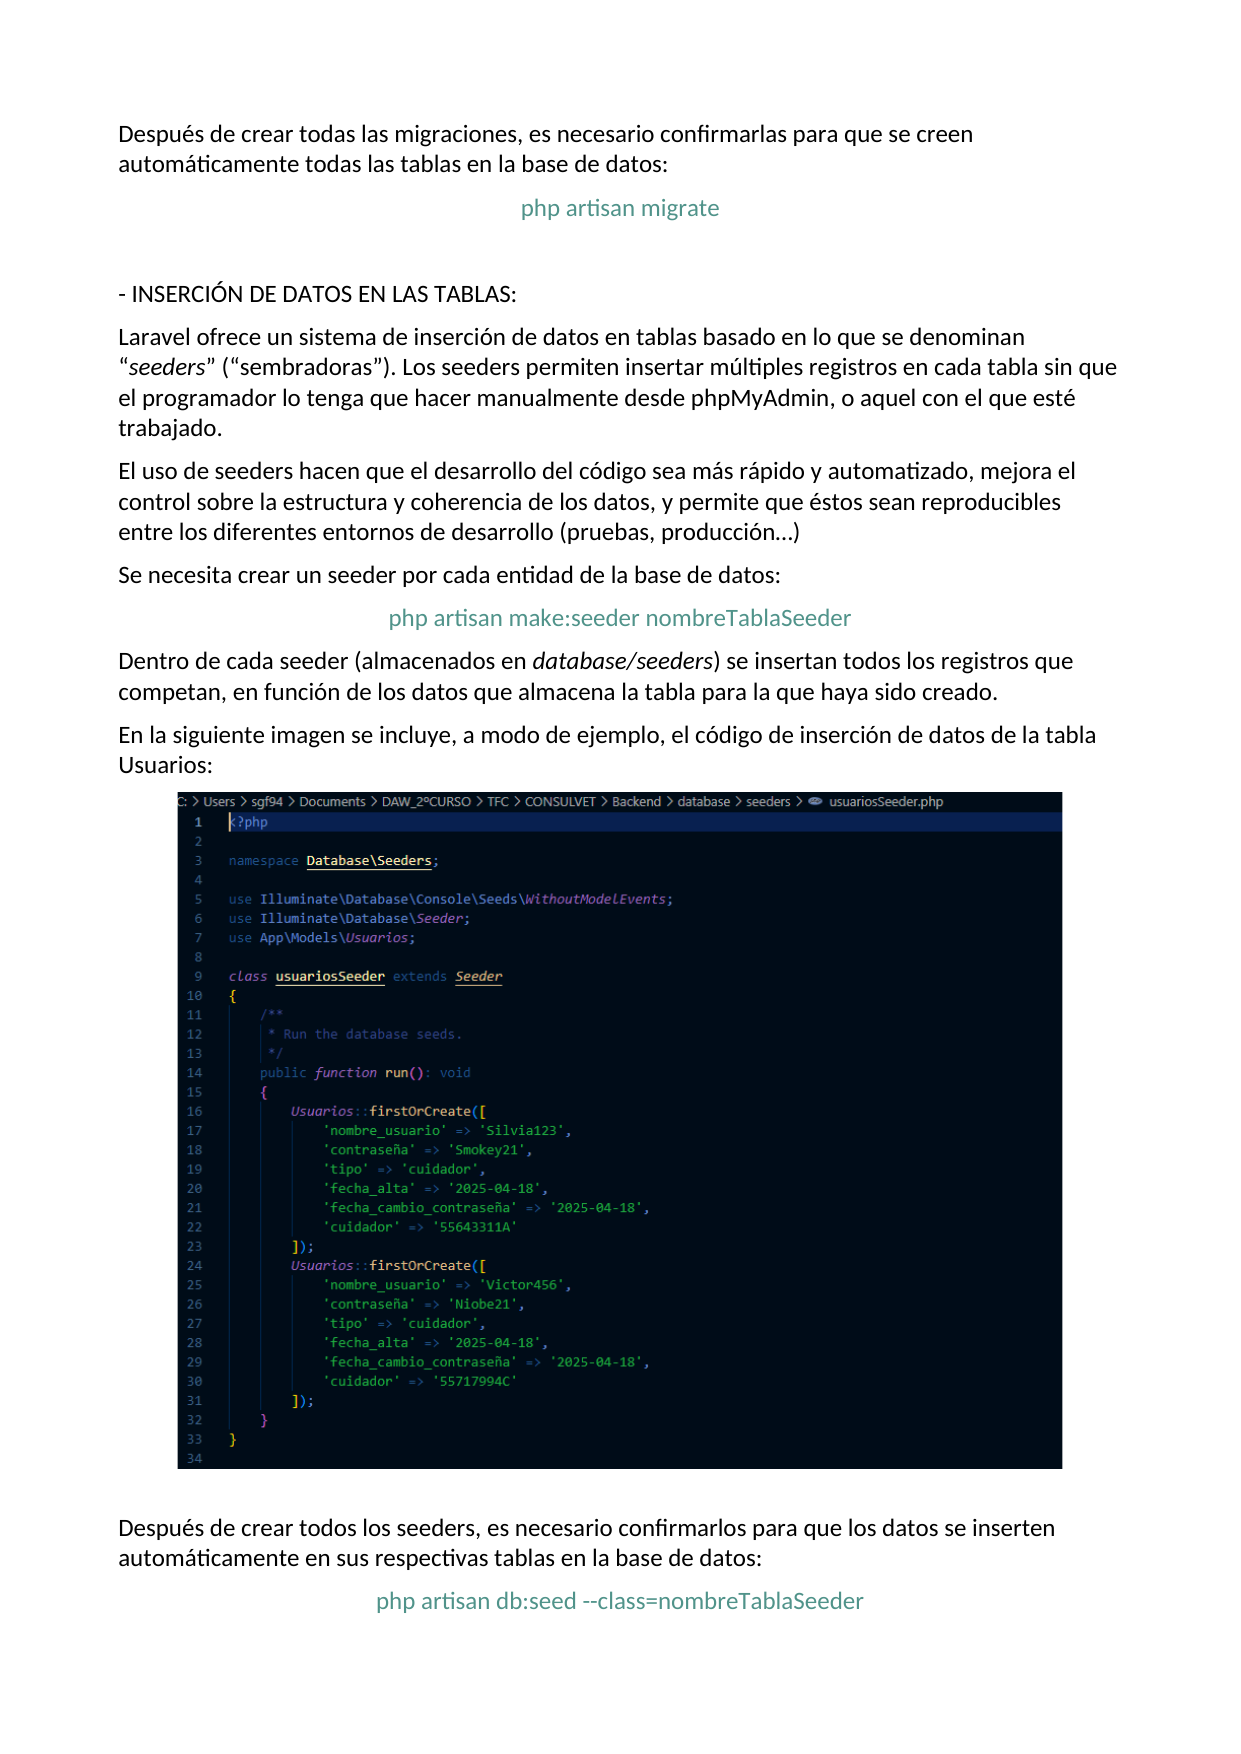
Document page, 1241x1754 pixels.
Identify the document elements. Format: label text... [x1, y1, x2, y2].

text En la siguiente imagen se incluye, a modo de ejemplo, el código de inserción de datos de la tabla Usuarios: [118, 719, 1122, 780]
text - INSERCIÓN DE DATOS EN LAS TABLAS: [118, 278, 1122, 308]
text El uso de seeders hacen que el desarrollo del código sea más rápido y automatizado, mejora el control sobre la estructura y coherencia de los datos, y permite que éstos sean reproducibles entre los diferentes entornos de desarrollo (pruebas, producción…) [118, 455, 1122, 547]
text Laravel ofrece un sistema de inserción de datos en tablas basado en lo que se denominan “seeders” (“sembradoras”). Los seeders permiten insertar múltiples registros en cada tabla sin que el programador lo tenga que hacer manualmente desde phpMyAdmin, o aquel con el que esté trabajado. [118, 321, 1122, 443]
text Dentro de cada seeder (almacenados en database/seeders) se insertan todos los registros que competan, en función de los datos que almacena la tabla para la que haya sido creado. [118, 645, 1122, 706]
text Se necesita crear un seeder por cada entidad de la base de datos: [118, 559, 1122, 590]
text php artisan make:seeder nombreTablaSeeder [118, 602, 1122, 633]
text php artisan migrate [118, 192, 1122, 222]
text Después de crear todos los seeders, es necesario confirmarlos para que los datos se inserten automáticamente en sus respectivas tablas en la base de datos: [118, 1512, 1122, 1573]
text php artisan db:seed --class=nombreTablaSeeder [118, 1585, 1122, 1616]
text Después de crear todas las migraciones, es necesario confirmarlas para que se creen automáticamente todas las tablas en la base de datos: [118, 118, 1122, 179]
picture [177, 792, 1063, 1469]
